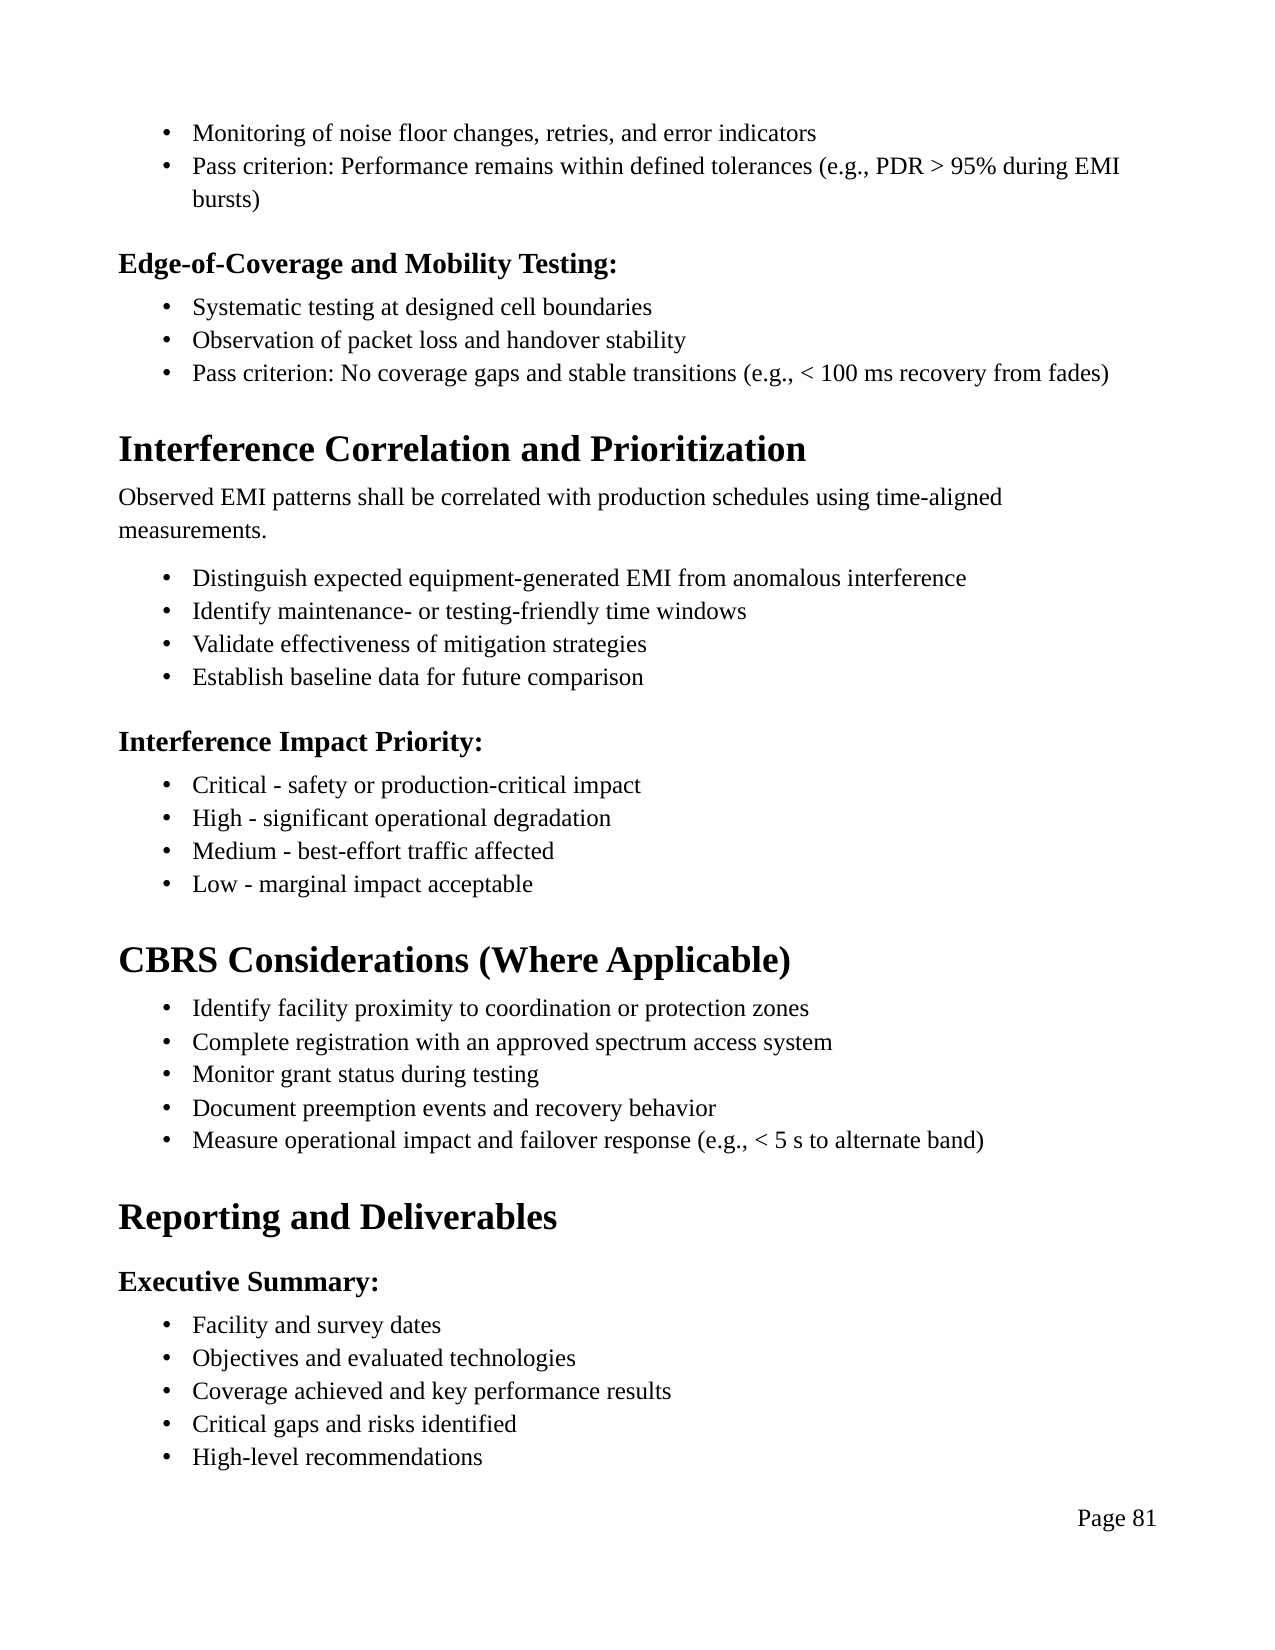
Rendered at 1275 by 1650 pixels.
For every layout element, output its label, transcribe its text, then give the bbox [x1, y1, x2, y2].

subtitle CBRS Considerations (Where Applicable) [118, 938, 1157, 981]
list Identify facility proximity to coordination or protection zones [162, 993, 1157, 1022]
list Coverage achieved and key performance results [162, 1376, 1157, 1405]
list Facility and survey dates [162, 1310, 1157, 1339]
list Low - marginal impact acceptable [162, 869, 1157, 898]
subtitle Executive Summary: [118, 1264, 1157, 1298]
list Monitoring of noise floor changes, retries, and error indicators [162, 118, 1157, 147]
list Validate effectiveness of mitigation strategies [162, 629, 1157, 658]
subtitle Interference Impact Priority: [118, 724, 1157, 758]
list Distinguish expected equipment-generated EMI from anomalous interference [162, 563, 1157, 592]
list Complete registration with an approved spectrum access system [162, 1027, 1157, 1055]
list Objectives and evaluated technologies [162, 1343, 1157, 1372]
list Pass criterion: No coverage gaps and stable transitions (e.g., < 100 ms recovery from fades) [162, 358, 1157, 387]
list Identify maintenance- or testing-friendly time windows [162, 596, 1157, 625]
list Pass criterion: Performance remains within defined tolerances (e.g., PDR > 95% during EMI bursts) [162, 151, 1157, 213]
list Measure operational impact and failover response (e.g., < 5 s to alternate band) [162, 1126, 1157, 1154]
list Critical - safety or production-critical impact [162, 770, 1157, 799]
subtitle Edge-of-Coverage and Mobility Testing: [118, 246, 1157, 280]
list Observation of packet loss and handover stability [162, 325, 1157, 354]
list Establish baseline data for future comparison [162, 662, 1157, 691]
list Monitor grant status during testing [162, 1059, 1157, 1088]
text Observed EMI patterns shall be correlated with production schedules using time-aligned measurements. [118, 482, 1157, 544]
list Critical gaps and risks identified [162, 1409, 1157, 1438]
subtitle Reporting and Deliverables [118, 1194, 1157, 1237]
list High - significant operational degradation [162, 803, 1157, 832]
list Medium - best-effort traffic affected [162, 836, 1157, 865]
list Systematic testing at designed cell boundaries [162, 292, 1157, 321]
subtitle Interference Correlation and Prioritization [118, 427, 1157, 470]
list Document preemption events and recovery behavior [162, 1093, 1157, 1121]
list High-level recommendations [162, 1442, 1157, 1471]
